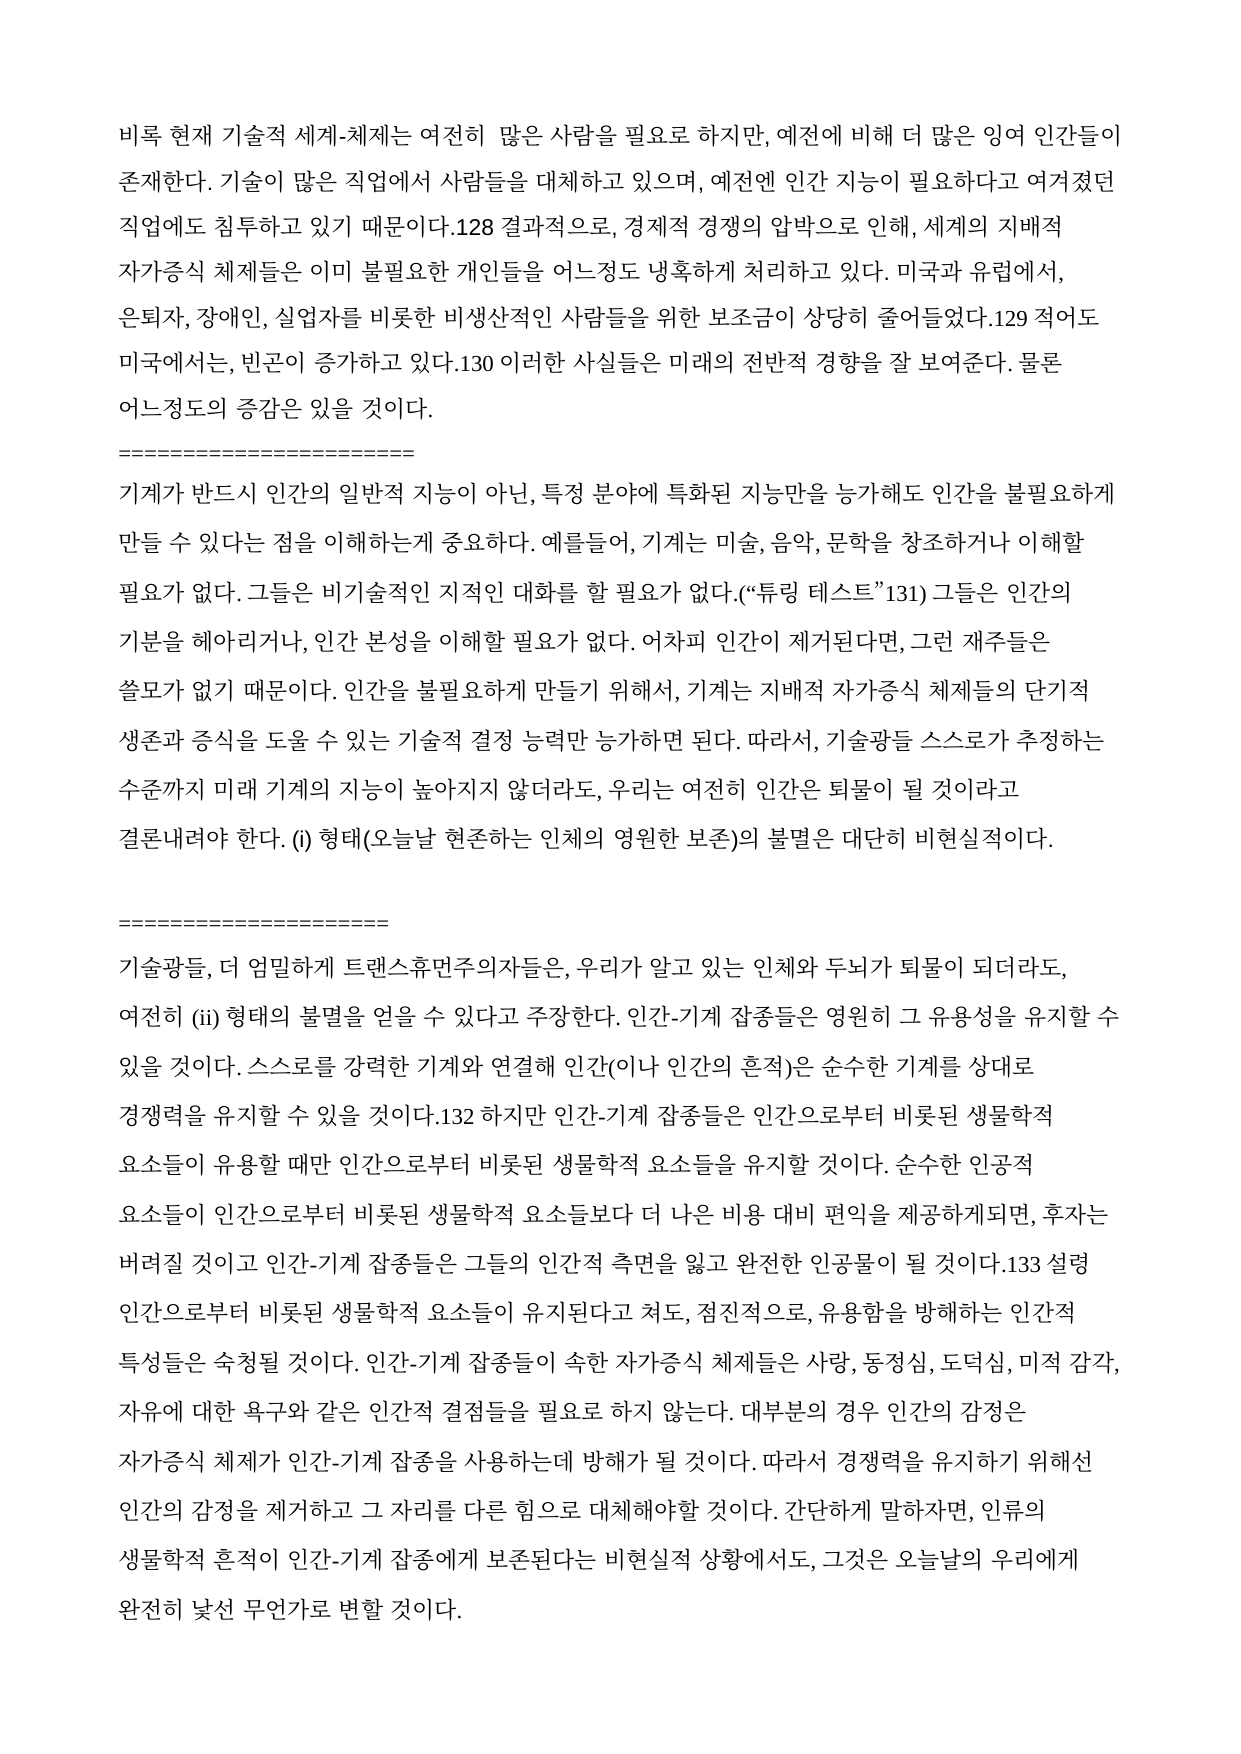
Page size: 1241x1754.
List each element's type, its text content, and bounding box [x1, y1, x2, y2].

text ===================== [118, 910, 1122, 937]
text 기계가 반드시 인간의 일반적 지능이 아닌, 특정 분야에 특화된 지능만을 능가해도 인간을 불필요하게 만들 수 있다는 점을 이해하는게 중요하다. 예를들어, 기계는 미술, 음악, 문학을 창조하거나 이해할 필요가 없다. 그들은 비기술적인 지적인 대화를 할 필요가 없다.(“튜링 테스트”131) 그들은 인간의 기분을 헤아리거나, 인간 본성을 이해할 필요가 없다. 어차피 인간이 제거된다면, 그런 재주들은 쓸모가 없기 때문이다. 인간을 불필요하게 만들기 위해서, 기계는 지배적 자가증식 체제들의 단기적 생존과 증식을 도울 수 있는 기술적 결정 능력만 능가하면 된다. 따라서, 기술광들 스스로가 추정하는 수준까지 미래 기계의 지능이 높아지지 않더라도, 우리는 여전히 인간은 퇴물이 될 것이라고 결론내려야 한다. (i) 형태(오늘날 현존하는 인체의 영원한 보존)의 불멸은 대단히 비현실적이다. [118, 476, 1122, 854]
text ======================= [118, 439, 1122, 466]
text 기술광들, 더 엄밀하게 트랜스휴먼주의자들은, 우리가 알고 있는 인체와 두뇌가 퇴물이 되더라도, 여전히 (ii) 형태의 불멸을 얻을 수 있다고 주장한다. 인간-기계 잡종들은 영원히 그 유용성을 유지할 수 있을 것이다. 스스로를 강력한 기계와 연결해 인간(이나 인간의 흔적)은 순수한 기계를 상대로 경쟁력을 유지할 수 있을 것이다.132 하지만 인간-기계 잡종들은 인간으로부터 비롯된 생물학적 요소들이 유용할 때만 인간으로부터 비롯된 생물학적 요소들을 유지할 것이다. 순수한 인공적 요소들이 인간으로부터 비롯된 생물학적 요소들보다 더 나은 비용 대비 편익을 제공하게되면, 후자는 버려질 것이고 인간-기계 잡종들은 그들의 인간적 측면을 잃고 완전한 인공물이 될 것이다.133 설령 인간으로부터 비롯된 생물학적 요소들이 유지된다고 쳐도, 점진적으로, 유용함을 방해하는 인간적 특성들은 숙청될 것이다. 인간-기계 잡종들이 속한 자가증식 체제들은 사랑, 동정심, 도덕심, 미적 감각, 자유에 대한 욕구와 같은 인간적 결점들을 필요로 하지 않는다. 대부분의 경우 인간의 감정은 자가증식 체제가 인간-기계 잡종을 사용하는데 방해가 될 것이다. 따라서 경쟁력을 유지하기 위해선 인간의 감정을 제거하고 그 자리를 다른 힘으로 대체해야할 것이다. 간단하게 말하자면, 인류의 생물학적 흔적이 인간-기계 잡종에게 보존된다는 비현실적 상황에서도, 그것은 오늘날의 우리에게 완전히 낯선 무언가로 변할 것이다. [118, 950, 1122, 1625]
text 비록 현재 기술적 세계-체제는 여전히 많은 사람을 필요로 하지만, 예전에 비해 더 많은 잉여 인간들이 존재한다. 기술이 많은 직업에서 사람들을 대체하고 있으며, 예전엔 인간 지능이 필요하다고 여겨졌던 직업에도 침투하고 있기 때문이다.128 결과적으로, 경제적 경쟁의 압박으로 인해, 세계의 지배적 자가증식 체제들은 이미 불필요한 개인들을 어느정도 냉혹하게 처리하고 있다. 미국과 유럽에서, 은퇴자, 장애인, 실업자를 비롯한 비생산적인 사람들을 위한 보조금이 상당히 줄어들었다.129 적어도 미국에서는, 빈곤이 증가하고 있다.130 이러한 사실들은 미래의 전반적 경향을 잘 보여준다. 물론 어느정도의 증감은 있을 것이다. [118, 118, 1122, 423]
